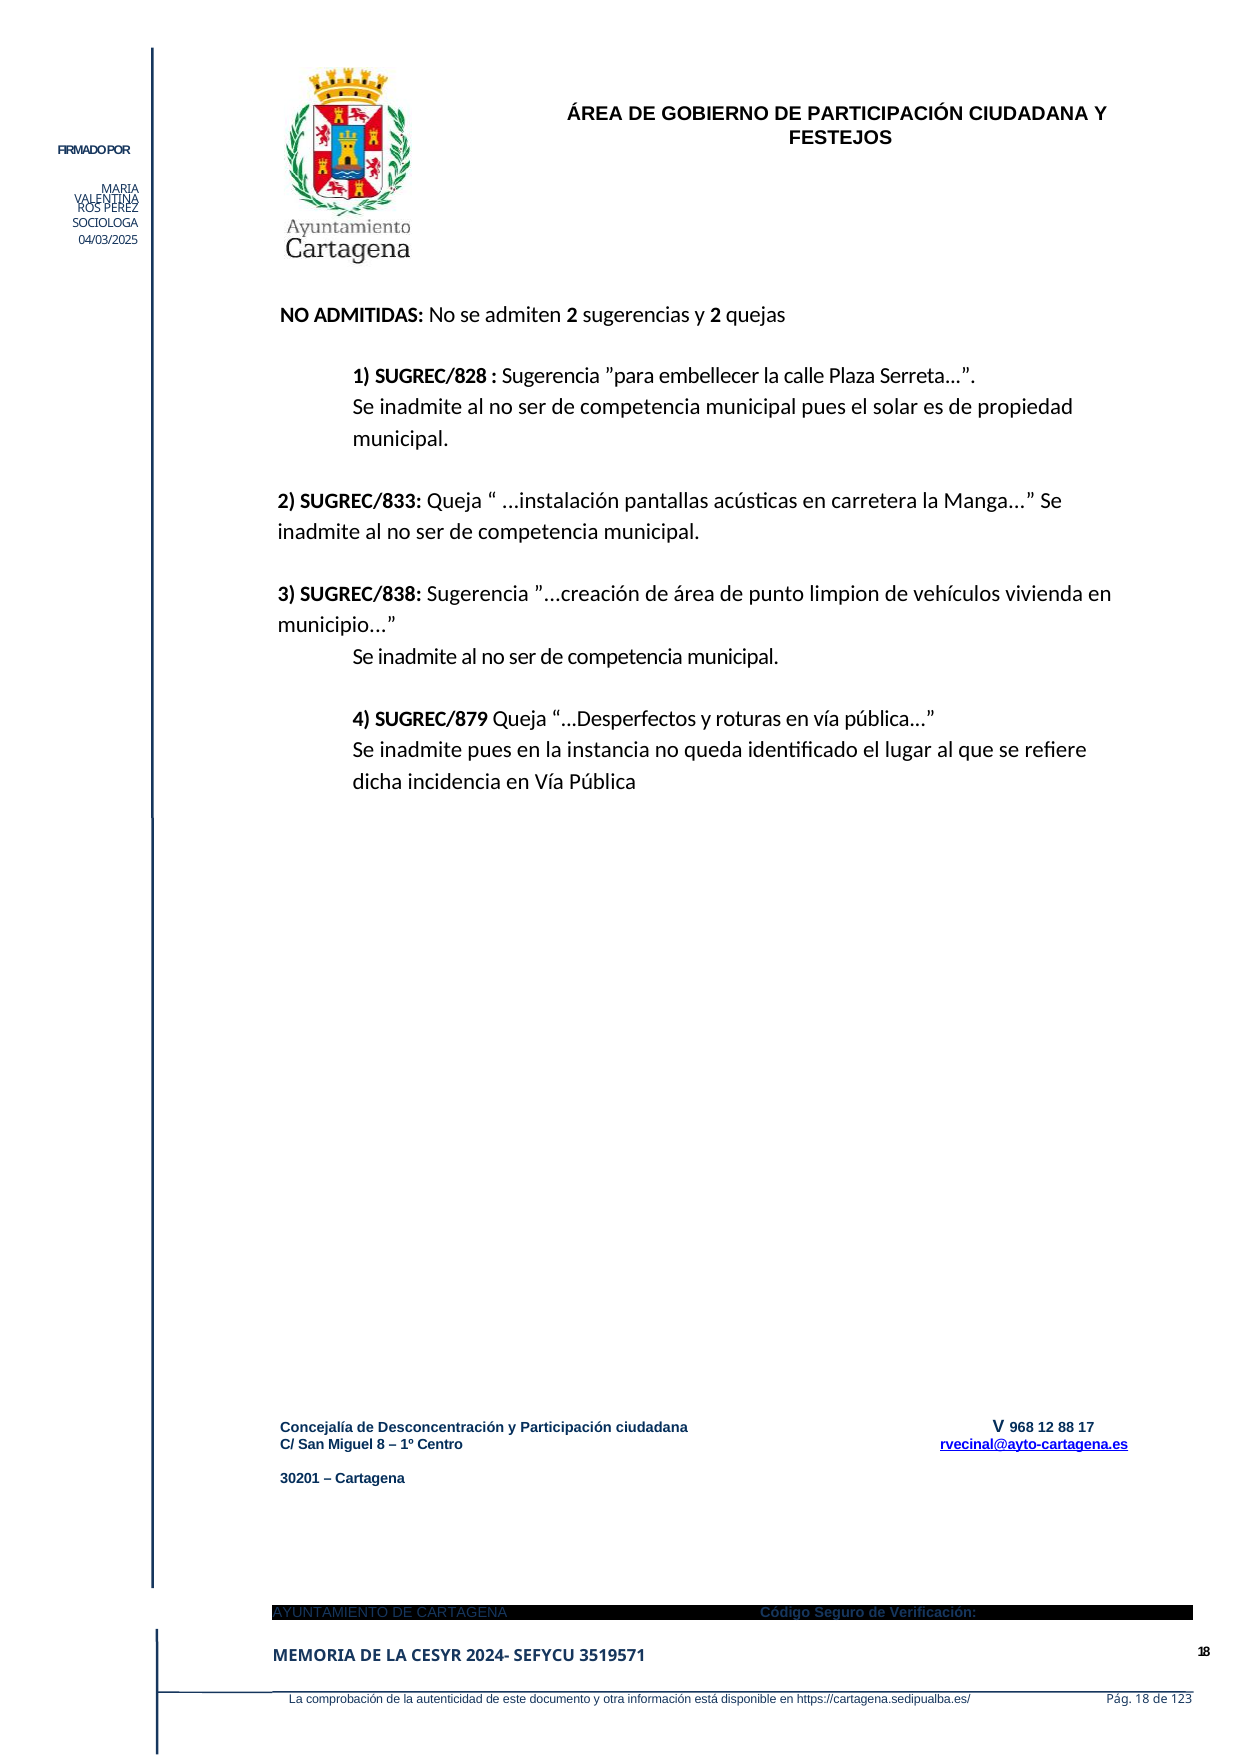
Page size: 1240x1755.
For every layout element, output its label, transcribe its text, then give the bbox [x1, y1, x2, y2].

table_header Pág. 18 de 123 [1040, 1693, 1193, 1707]
table_header La comprobación de la autenticidad de este documento y otra información está disponible en https://cartagena.sedipualba.es/ [280, 1693, 1040, 1707]
text Concejalía de Desconcentración y Participación ciudadana V 968 12 88 17 [280, 1418, 1168, 1436]
text NO ADMITIDAS: No se admiten 2 sugerencias y 2 quejas [280, 297, 1157, 329]
text Se inadmite pues en la instancia no queda identificado el lugar al que se refiere dicha incidencia en Vía Pública [352, 732, 1131, 795]
list SUGREC/833: Queja “ ...instalación pantallas acústicas en carretera la Manga...” Se inadmite al no ser de competencia municipal. [277, 483, 1079, 546]
text 04/03/2025 [57, 235, 139, 246]
text MARIA VALENTINA ROS PEREZ [57, 186, 139, 214]
table_header ÁREA DE GOBIERNO DE PARTICIPACIÓN CIUDADANA Y FESTEJOS [412, 68, 1157, 268]
text AYUNTAMIENTO DE CARTAGENA Código Seguro de Verificación: [272, 1605, 1193, 1620]
list SUGREC/879 Queja “...Desperfectos y roturas en vía pública...” [352, 701, 1199, 732]
text Se inadmite al no ser de competencia municipal pues el solar es de propiedad municipal. [352, 389, 1124, 452]
list SUGREC/838: Sugerencia ”...creación de área de punto limpion de vehículos vivienda en municipio...” [277, 576, 1131, 639]
text Se inadmite al no ser de competencia municipal. [352, 639, 1199, 671]
list SUGREC/828 : Sugerencia ”para embellecer la calle Plaza Serreta...”. [352, 358, 1199, 389]
text 18 [1197, 1648, 1212, 1659]
text C/ San Miguel 8 – 1º Centro rvecinal@ayto-cartagena.es 30201 – Cartagena [280, 1436, 1131, 1487]
text FIRMADO POR [57, 145, 139, 157]
text SOCIOLOGA [57, 220, 139, 229]
text MEMORIA DE LA CESYR 2024- SEFYCU 3519571 [57, 47, 1193, 1714]
